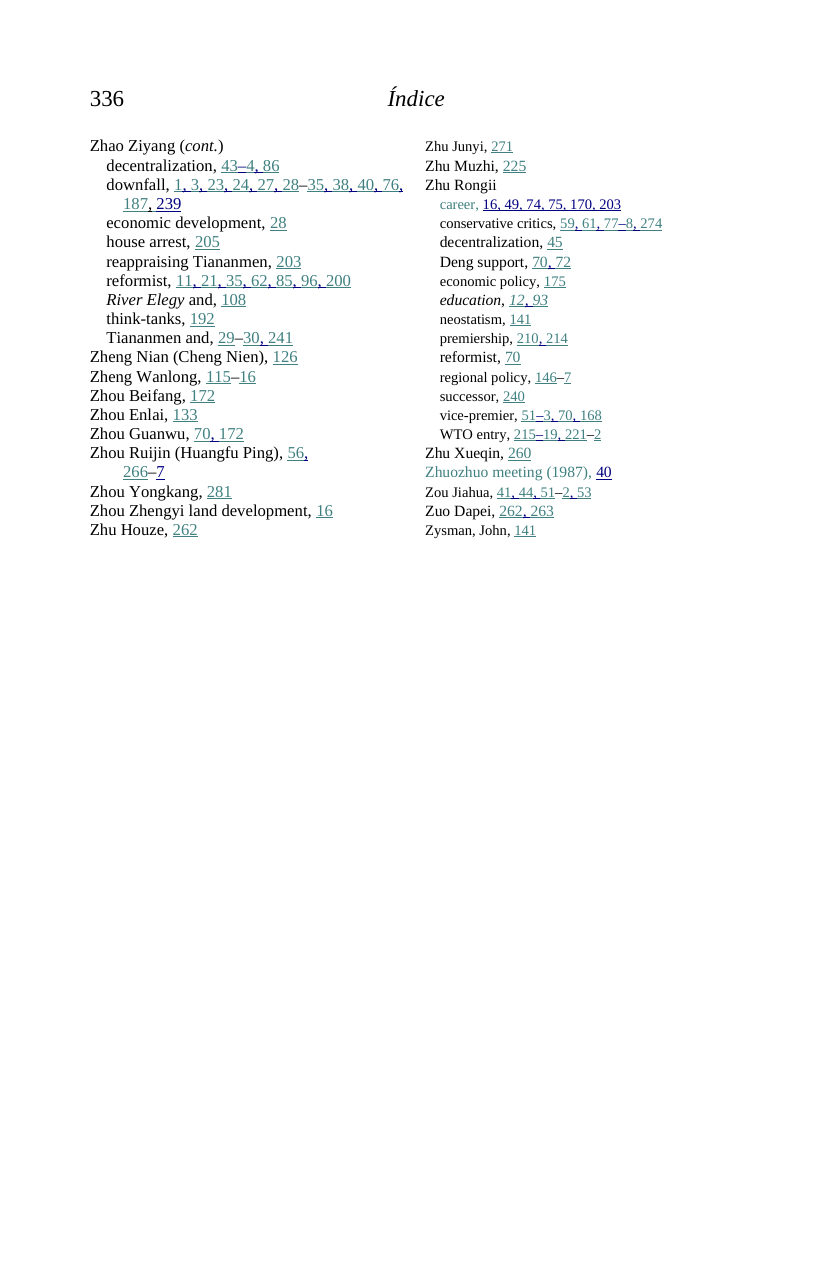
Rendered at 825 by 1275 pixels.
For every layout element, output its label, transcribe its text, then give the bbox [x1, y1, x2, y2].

text 266–7 Zhuozhuo meeting (1987), 40 [123, 462, 677, 481]
text economic development, 28 conservative critics, 59, 61, 77–8, 274 [106, 213, 677, 232]
text Zhou Zhengyi land development, 16 Zuo Dapei, 262, 263 [89, 501, 677, 520]
text reformist, 11, 21, 35, 62, 85, 96, 200 economic policy, 175 [106, 271, 677, 290]
text decentralization, 43–4, 86 Zhu Muzhi, 225 [106, 156, 677, 175]
text Zhou Ruijin (Huangfu Ping), 56, Zhu Xueqin, 260 [89, 443, 677, 462]
text Zheng Wanlong, 115–16 regional policy, 146–7 [89, 366, 677, 386]
text Zhu Houze, 262 Zysman, John, 141 [89, 520, 677, 539]
text River Elegy and, 108 education, 12, 93 [106, 290, 677, 309]
text 336 Índice [89, 84, 677, 111]
text Tiananmen and, 29–30, 241 premiership, 210, 214 [106, 328, 677, 347]
text 187, 239 career, 16, 49, 74, 75, 170, 203 [123, 194, 677, 213]
text Zhou Enlai, 133 vice-premier, 51–3, 70, 168 [89, 405, 677, 424]
text think-tanks, 192 neostatism, 141 [106, 309, 677, 328]
text Zhou Yongkang, 281 Zou Jiahua, 41, 44, 51–2, 53 [89, 481, 677, 501]
text Zheng Nian (Cheng Nien), 126 reformist, 70 [89, 347, 677, 366]
text downfall, 1, 3, 23, 24, 27, 28–35, 38, 40, 76, Zhu Rongii [106, 175, 677, 194]
text reappraising Tiananmen, 203 Deng support, 70, 72 [106, 251, 677, 271]
text house arrest, 205 decentralization, 45 [106, 232, 677, 251]
text Zhao Ziyang (cont.) Zhu Junyi, 271 [89, 132, 677, 156]
text Zhou Beifang, 172 successor, 240 [89, 386, 677, 405]
text Zhou Guanwu, 70, 172 WTO entry, 215–19, 221–2 [89, 424, 677, 443]
